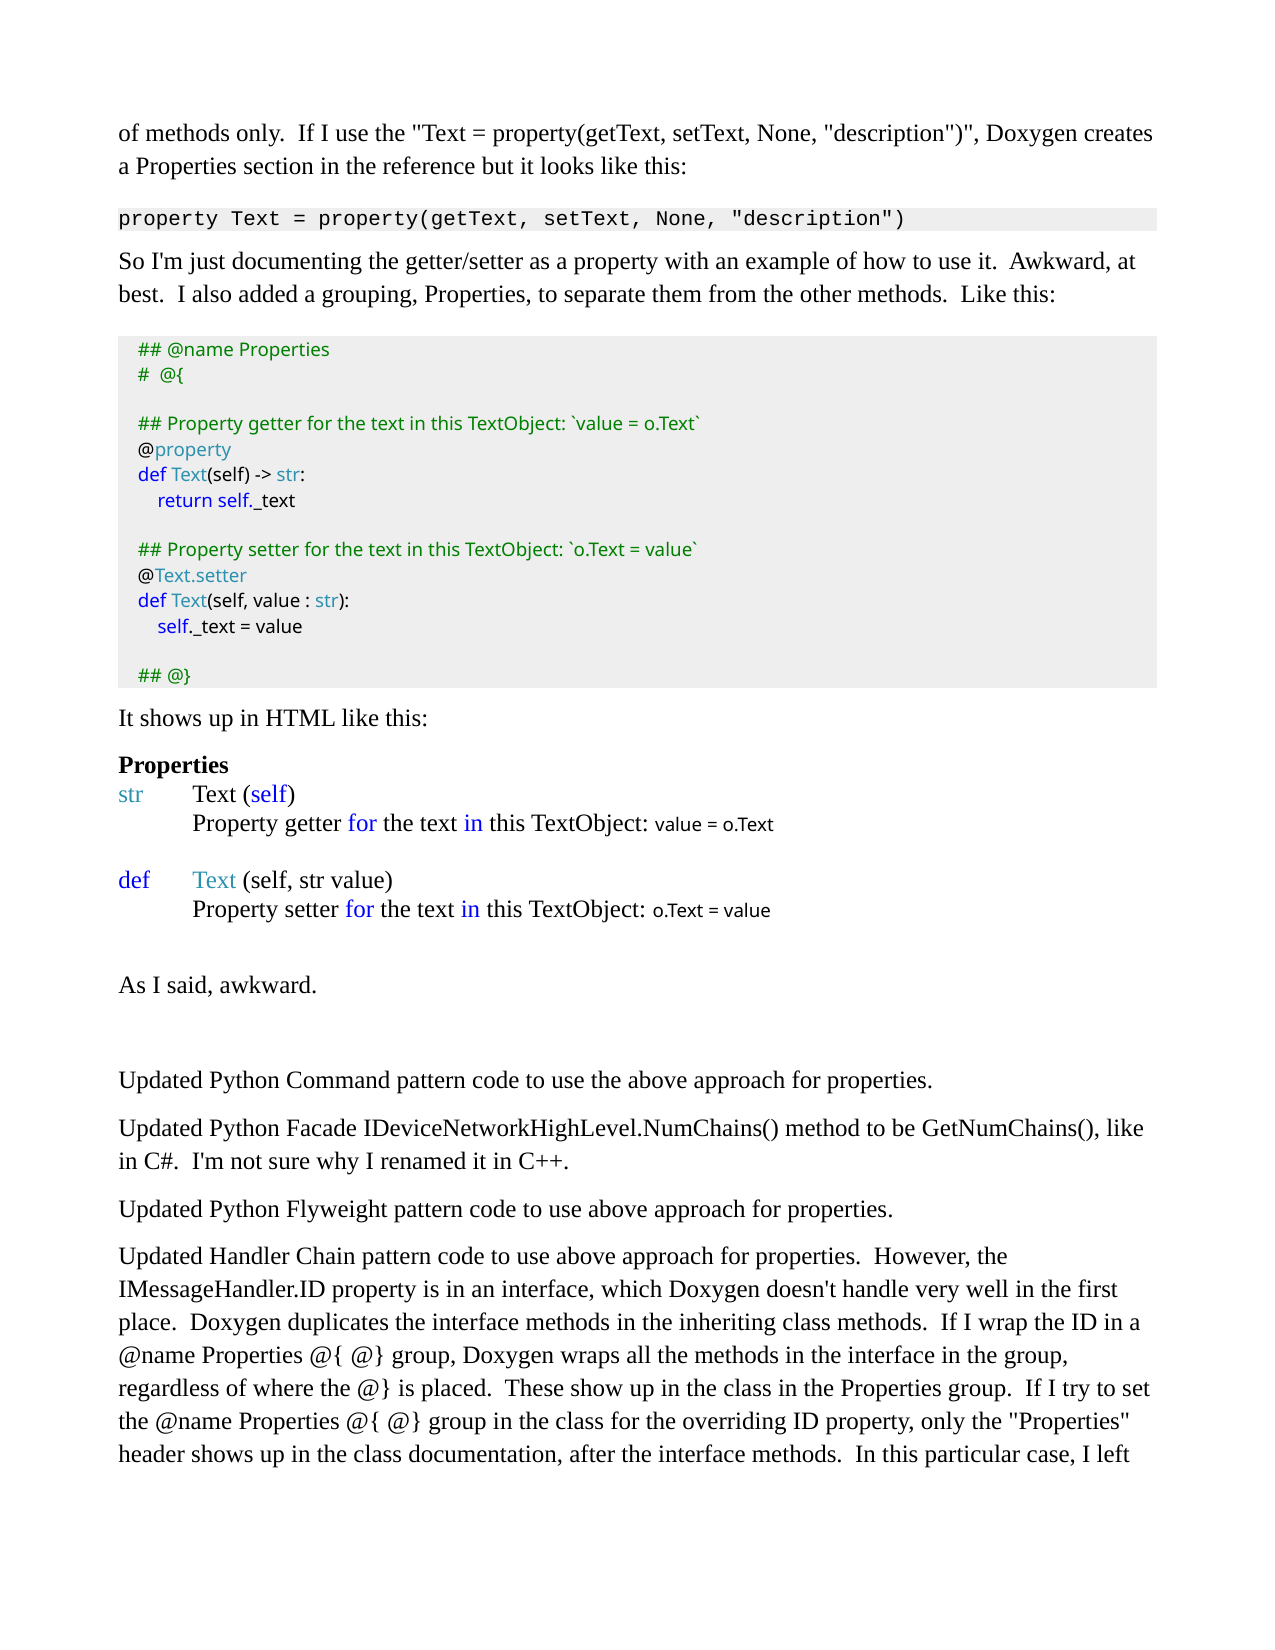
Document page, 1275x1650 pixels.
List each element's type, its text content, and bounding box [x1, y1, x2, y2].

text ## @name Properties [118, 336, 1157, 361]
text @Text.setter [118, 562, 1157, 587]
text Updated Python Flyweight pattern code to use above approach for properties. [118, 1194, 1157, 1222]
text def Text(self) -> str: [118, 462, 1157, 487]
text @property [118, 436, 1157, 462]
text of methods only. If I use the "Text = property(getText, setText, None, "description")", Doxygen creates a Properties section in the reference but it looks like this: [118, 118, 1157, 180]
text return self._text [118, 487, 1157, 513]
text ## @} [118, 662, 1157, 688]
text property Text = property(getText, setText, None, "description") [118, 208, 1157, 231]
text self._text = value [118, 613, 1157, 638]
text As I said, awkward. [118, 970, 1157, 999]
text def Text(self, value : str): [118, 587, 1157, 613]
text ## Property getter for the text in this TextObject: `value = o.Text` [118, 411, 1157, 436]
text # @{ [118, 361, 1157, 387]
text Updated Python Facade IDeviceNetworkHighLevel.NumChains() method to be GetNumChains(), like in C#. I'm not sure why I renamed it in C++. [118, 1113, 1157, 1175]
text Property setter for the text in this TextObject: o.Text = value [118, 894, 1157, 923]
text Updated Handler Chain pattern code to use above approach for properties. However, the IMessageHandler.ID property is in an interface, which Doxygen doesn't handle very well in the first place. Doxygen duplicates the interface methods in the inheriting class methods. If I wrap the ID in a @name Properties @{ @} group, Doxygen wraps all the methods in the interface in the group, regardless of where the @} is placed. These show up in the class in the Properties group. If I try to set the @name Properties @{ @} group in the class for the overriding ID property, only the "Properties" header shows up in the class documentation, after the interface methods. In this particular case, I left [118, 1241, 1157, 1468]
text It shows up in HTML like this: [118, 703, 1157, 731]
text So I'm just documenting the getter/setter as a property with an example of how to use it. Awkward, at best. I also added a grouping, Properties, to separate them from the other methods. Like this: [118, 246, 1157, 308]
text Properties [118, 750, 1157, 779]
text ## Property setter for the text in this TextObject: `o.Text = value` [118, 536, 1157, 562]
text Property getter for the text in this TextObject: value = o.Text [118, 808, 1157, 836]
text str Text (self) [118, 779, 1157, 808]
text def Text (self, str value) [118, 865, 1157, 894]
text Updated Python Command pattern code to use the above approach for properties. [118, 1066, 1157, 1094]
